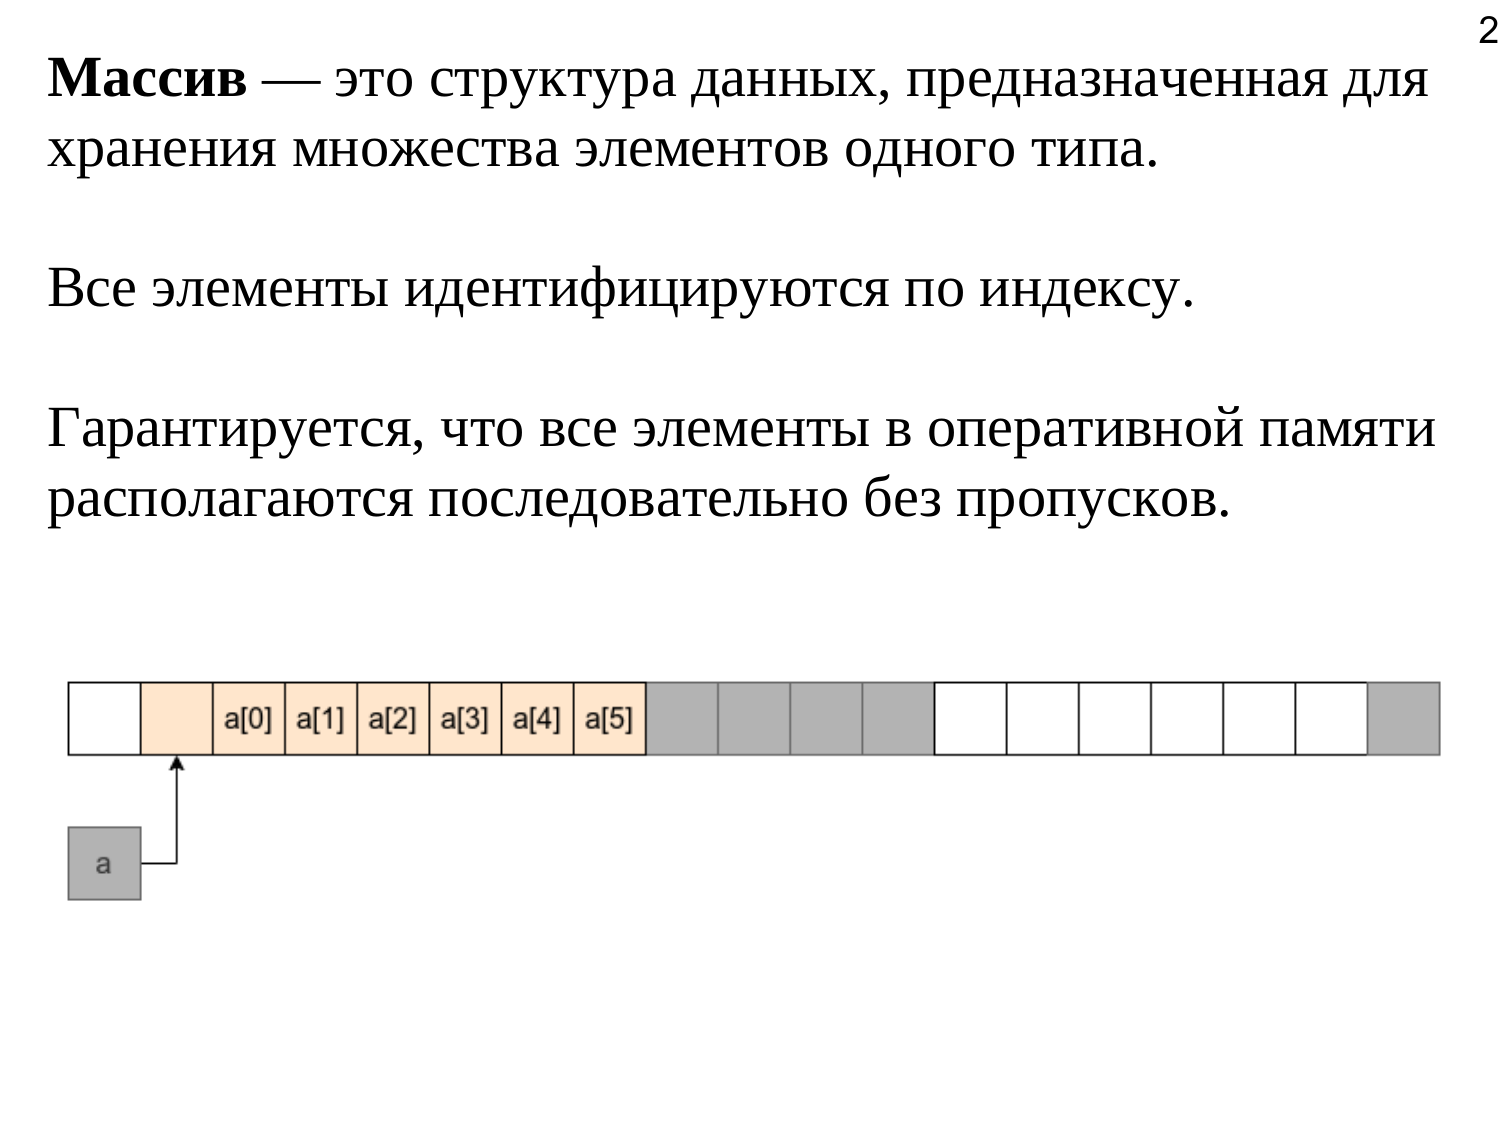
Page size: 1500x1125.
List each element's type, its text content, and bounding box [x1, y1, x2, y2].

picture [59, 673, 1450, 910]
text_box Массив — это структура данных, предназначенная для хранения множества элементов одного типа. Все элементы идентифицируются по индексу. Гарантируется, что все элементы в оперативной памяти располагаются последовательно без пропусков. [47, 31, 1465, 537]
